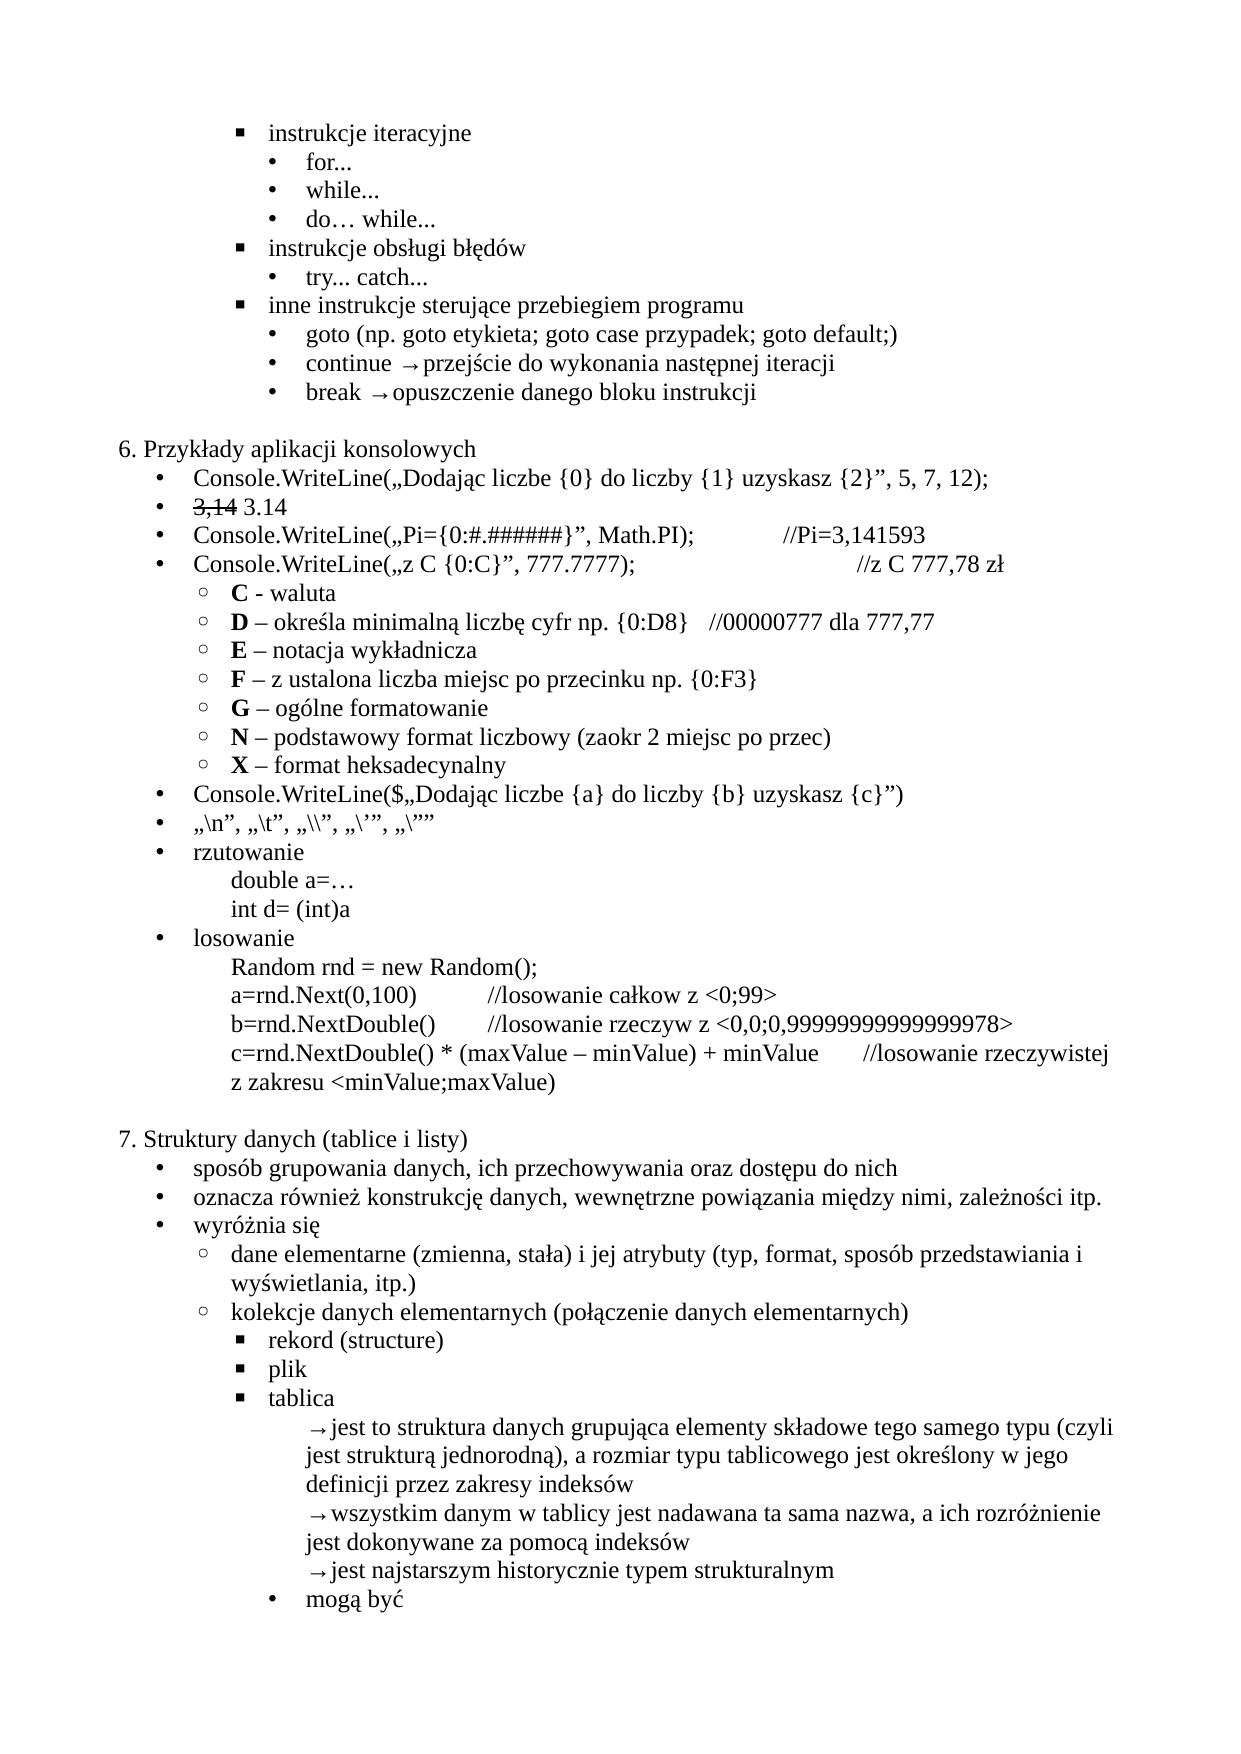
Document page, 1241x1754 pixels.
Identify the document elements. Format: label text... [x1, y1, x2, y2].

list try... catch... [268, 262, 1122, 291]
list X – format heksadecynalny [193, 751, 1122, 779]
list break →opuszczenie danego bloku instrukcji [268, 377, 1122, 406]
list →wszystkim danym w tablicy jest nadawana ta sama nazwa, a ich rozróżnienie jest dokonywane za pomocą indeksów [268, 1498, 1122, 1556]
list Console.WriteLine(„z C {0:C}”, 777.7777); //z C 777,78 zł [156, 549, 1122, 578]
list instrukcje iteracyjne [231, 118, 1122, 147]
list instrukcje obsługi błędów [231, 233, 1122, 262]
list →jest to struktura danych grupująca elementy składowe tego samego typu (czyli jest strukturą jednorodną), a rozmiar typu tablicowego jest określony w jego definicji przez zakresy indeksów [268, 1412, 1122, 1498]
list inne instrukcje sterujące przebiegiem programu [231, 291, 1122, 319]
list Console.WriteLine($„Dodając liczbe {a} do liczby {b} uzyskasz {c}”) [156, 779, 1122, 808]
list G – ogólne formatowanie [193, 693, 1122, 722]
list oznacza również konstrukcję danych, wewnętrzne powiązania między nimi, zależności itp. [156, 1182, 1122, 1211]
list →jest najstarszym historycznie typem strukturalnym [268, 1556, 1122, 1584]
list F – z ustalona liczba miejsc po przecinku np. {0:F3} [193, 664, 1122, 693]
list Console.WriteLine(„Dodając liczbe {0} do liczby {1} uzyskasz {2}”, 5, 7, 12); [156, 463, 1122, 492]
list dane elementarne (zmienna, stała) i jej atrybuty (typ, format, sposób przedstawiania i wyświetlania, itp.) [193, 1239, 1122, 1297]
list tablica [231, 1383, 1122, 1412]
list a=rnd.Next(0,100) //losowanie całkow z <0;99> [193, 981, 1122, 1009]
list losowanie [156, 923, 1122, 952]
text 7. Struktury danych (tablice i listy) [118, 1124, 1122, 1153]
list 3,14 3.14 [156, 492, 1122, 521]
list Console.WriteLine(„Pi={0:#.######}”, Math.PI); //Pi=3,141593 [156, 521, 1122, 549]
list rekord (structure) [231, 1326, 1122, 1354]
list E – notacja wykładnicza [193, 636, 1122, 664]
list „\n”, „\t”, „\\”, „\’”, „\”” [156, 808, 1122, 837]
list rzutowanie [156, 837, 1122, 866]
list while... [268, 176, 1122, 204]
list wyróżnia się [156, 1211, 1122, 1239]
list goto (np. goto etykieta; goto case przypadek; goto default;) [268, 319, 1122, 348]
list for... [268, 147, 1122, 176]
list sposób grupowania danych, ich przechowywania oraz dostępu do nich [156, 1153, 1122, 1182]
list int d= (int)a [193, 894, 1122, 923]
list N – podstawowy format liczbowy (zaokr 2 miejsc po przec) [193, 722, 1122, 751]
list mogą być [268, 1584, 1122, 1613]
list continue →przejście do wykonania następnej iteracji [268, 348, 1122, 377]
list plik [231, 1354, 1122, 1383]
list kolekcje danych elementarnych (połączenie danych elementarnych) [193, 1297, 1122, 1326]
list Random rnd = new Random(); [193, 952, 1122, 981]
list c=rnd.NextDouble() * (maxValue – minValue) + minValue //losowanie rzeczywistej z zakresu <minValue;maxValue) [193, 1038, 1122, 1096]
list C - waluta [193, 578, 1122, 607]
text 6. Przykłady aplikacji konsolowych [118, 434, 1122, 463]
list do… while... [268, 204, 1122, 233]
list D – określa minimalną liczbę cyfr np. {0:D8} //00000777 dla 777,77 [193, 607, 1122, 636]
list b=rnd.NextDouble() //losowanie rzeczyw z <0,0;0,99999999999999978> [193, 1009, 1122, 1038]
list double a=… [193, 866, 1122, 894]
